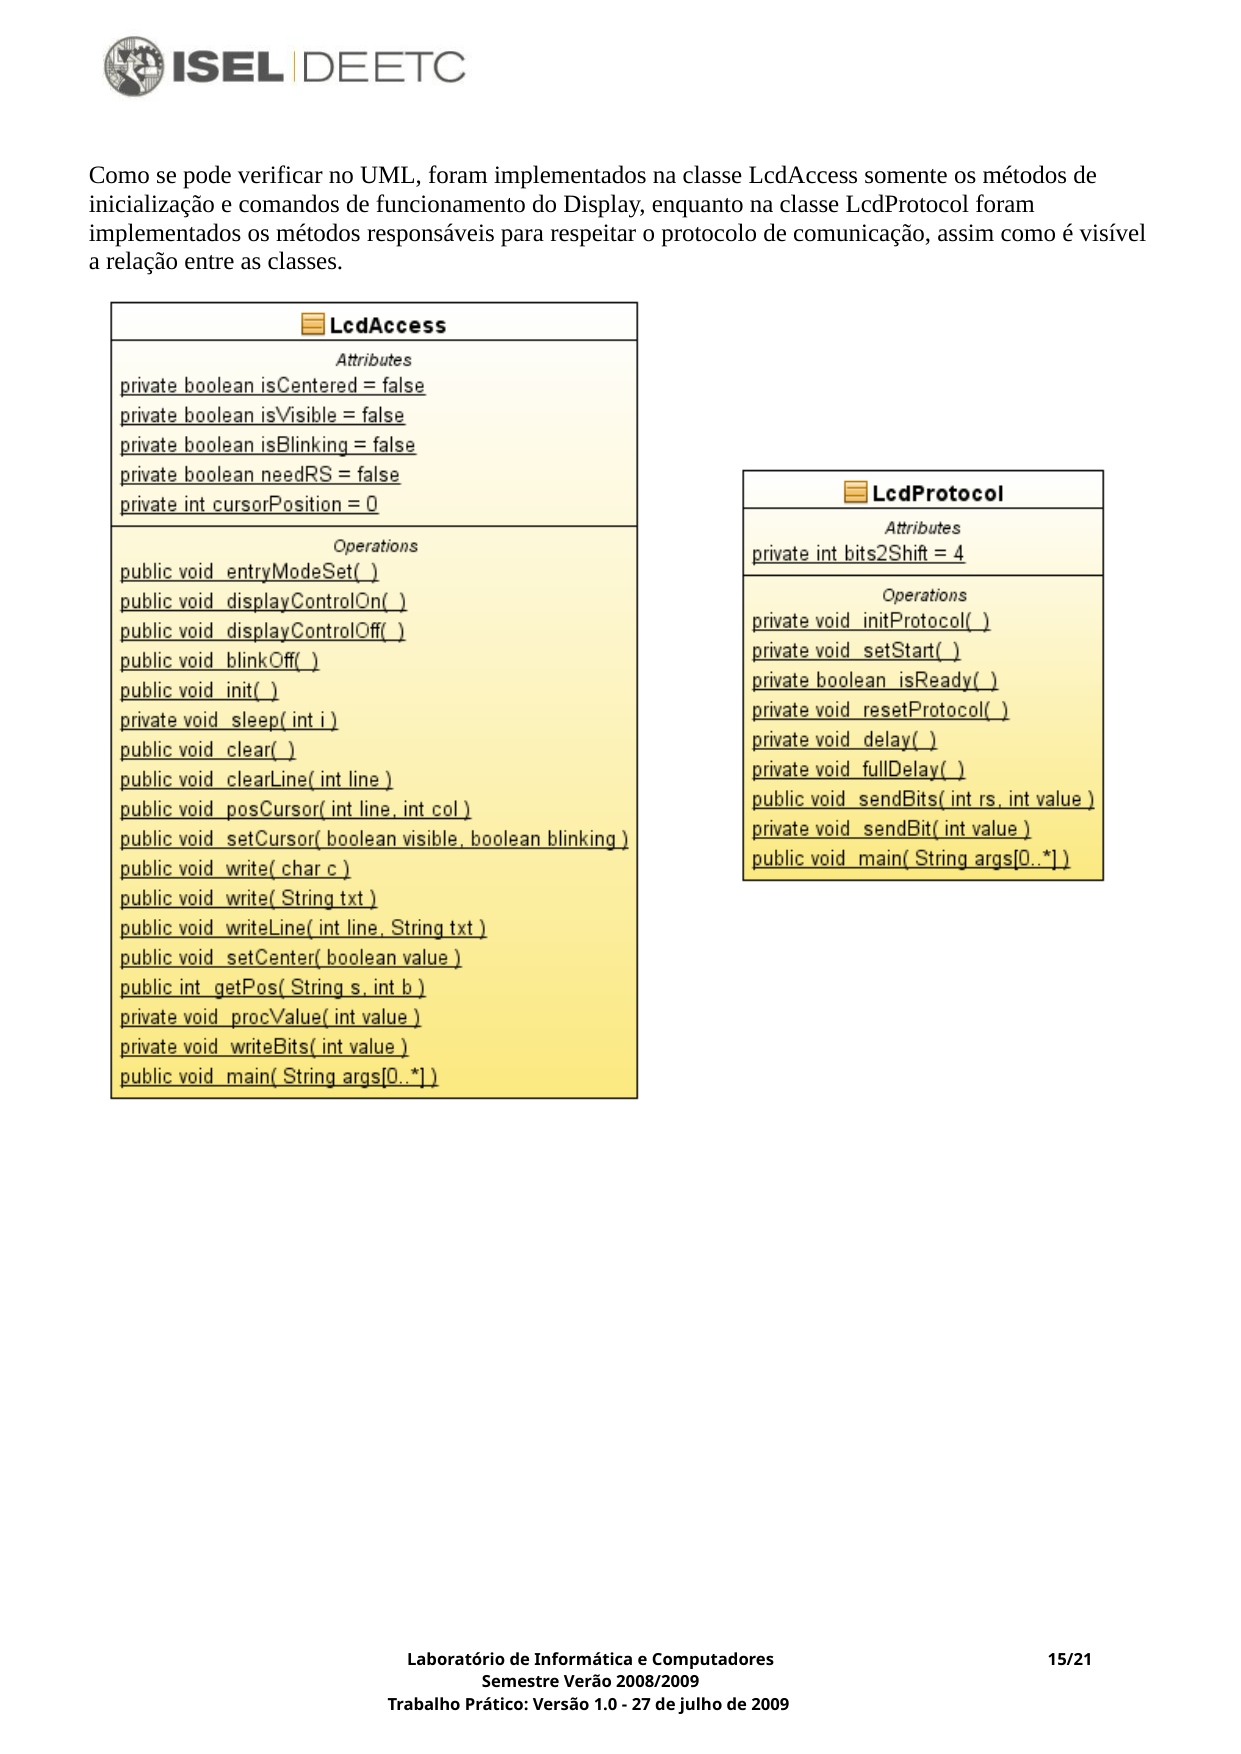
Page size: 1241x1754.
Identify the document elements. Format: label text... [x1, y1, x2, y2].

text Como se pode verificar no UML, foram implementados na classe LcdAccess somente os métodos de inicialização e comandos de funcionamento do Display, enquanto na classe LcdProtocol foram implementados os métodos responsáveis para respeitar o protocolo de comunicação, assim como é visível a relação entre as classes. [88, 160, 1152, 275]
picture [94, 21, 496, 122]
picture [106, 299, 643, 1104]
picture [738, 467, 1109, 886]
